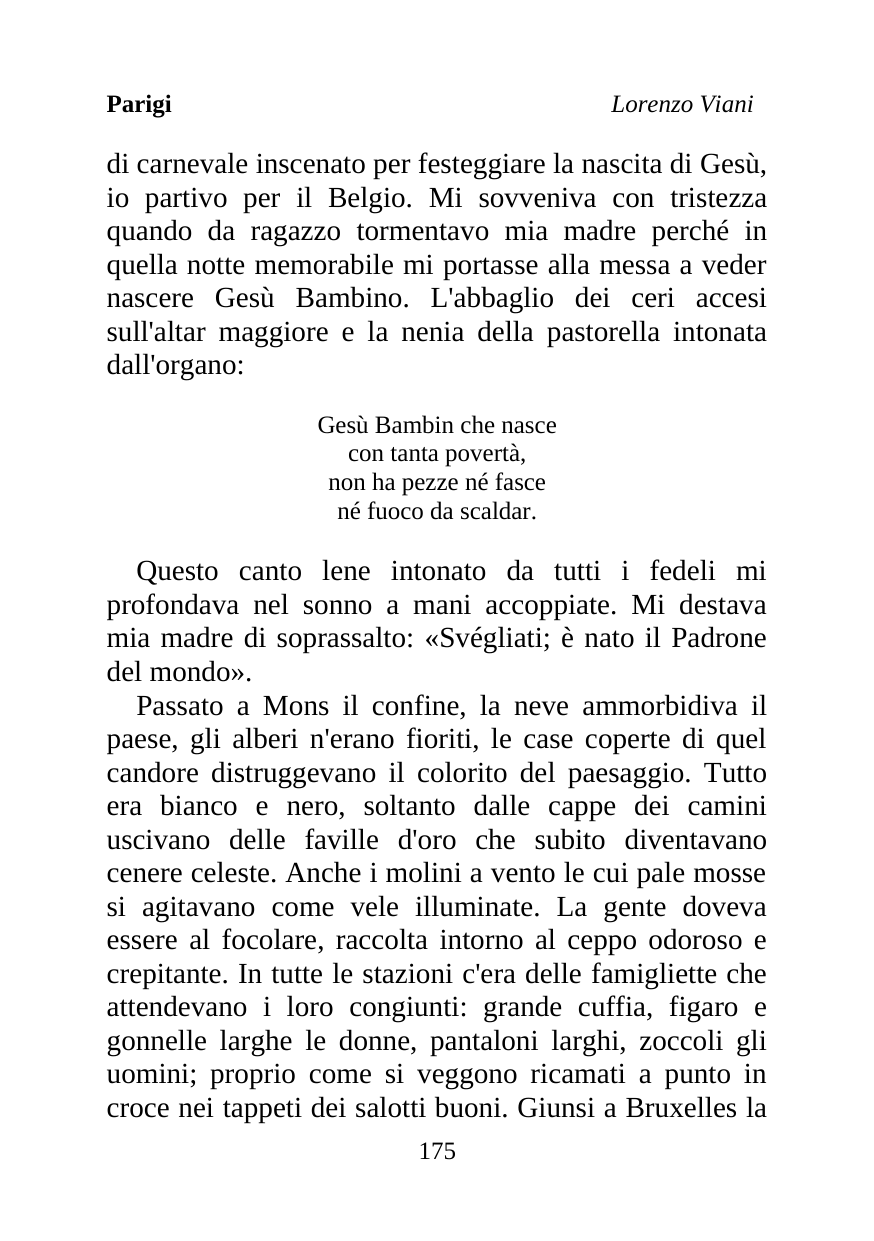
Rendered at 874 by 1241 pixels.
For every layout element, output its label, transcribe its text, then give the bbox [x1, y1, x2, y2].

text Passato a Mons il confine, la neve ammorbidiva il paese, gli alberi n'erano fioriti, le case coperte di quel candore distruggevano il colorito del paesaggio. Tutto era bianco e nero, soltanto dalle cappe dei camini uscivano delle faville d'oro che subito diventavano cenere celeste. Anche i molini a vento le cui pale mosse si agitavano come vele illuminate. La gente doveva essere al focolare, raccolta intorno al ceppo odoroso e crepitante. In tutte le stazioni c'era delle famigliette che attendevano i loro congiunti: grande cuffia, figaro e gonnelle larghe le donne, pantaloni larghi, zoccoli gli uomini; proprio come si veggono ricamati a punto in croce nei tappeti dei salotti buoni. Giunsi a Bruxelles la [106, 688, 768, 1124]
text Gesù Bambin che nasce [106, 410, 768, 438]
text né fuoco da scaldar. [106, 496, 768, 525]
text Questo canto lene intonato da tutti i fedeli mi profondava nel sonno a mani accoppiate. Mi destava mia madre di soprassalto: «Svégliati; è nato il Padrone del mondo». [106, 553, 768, 688]
text di carnevale inscenato per festeggiare la nascita di Gesù, io partivo per il Belgio. Mi sovveniva con tristezza quando da ragazzo tormentavo mia madre perché in quella notte memorabile mi portasse alla messa a veder nascere Gesù Bambino. L'abbaglio dei ceri accesi sull'altar maggiore e la nenia della pastorella intonata dall'organo: [106, 146, 768, 381]
text non ha pezze né fasce [106, 467, 768, 496]
text con tanta povertà, [106, 438, 768, 467]
